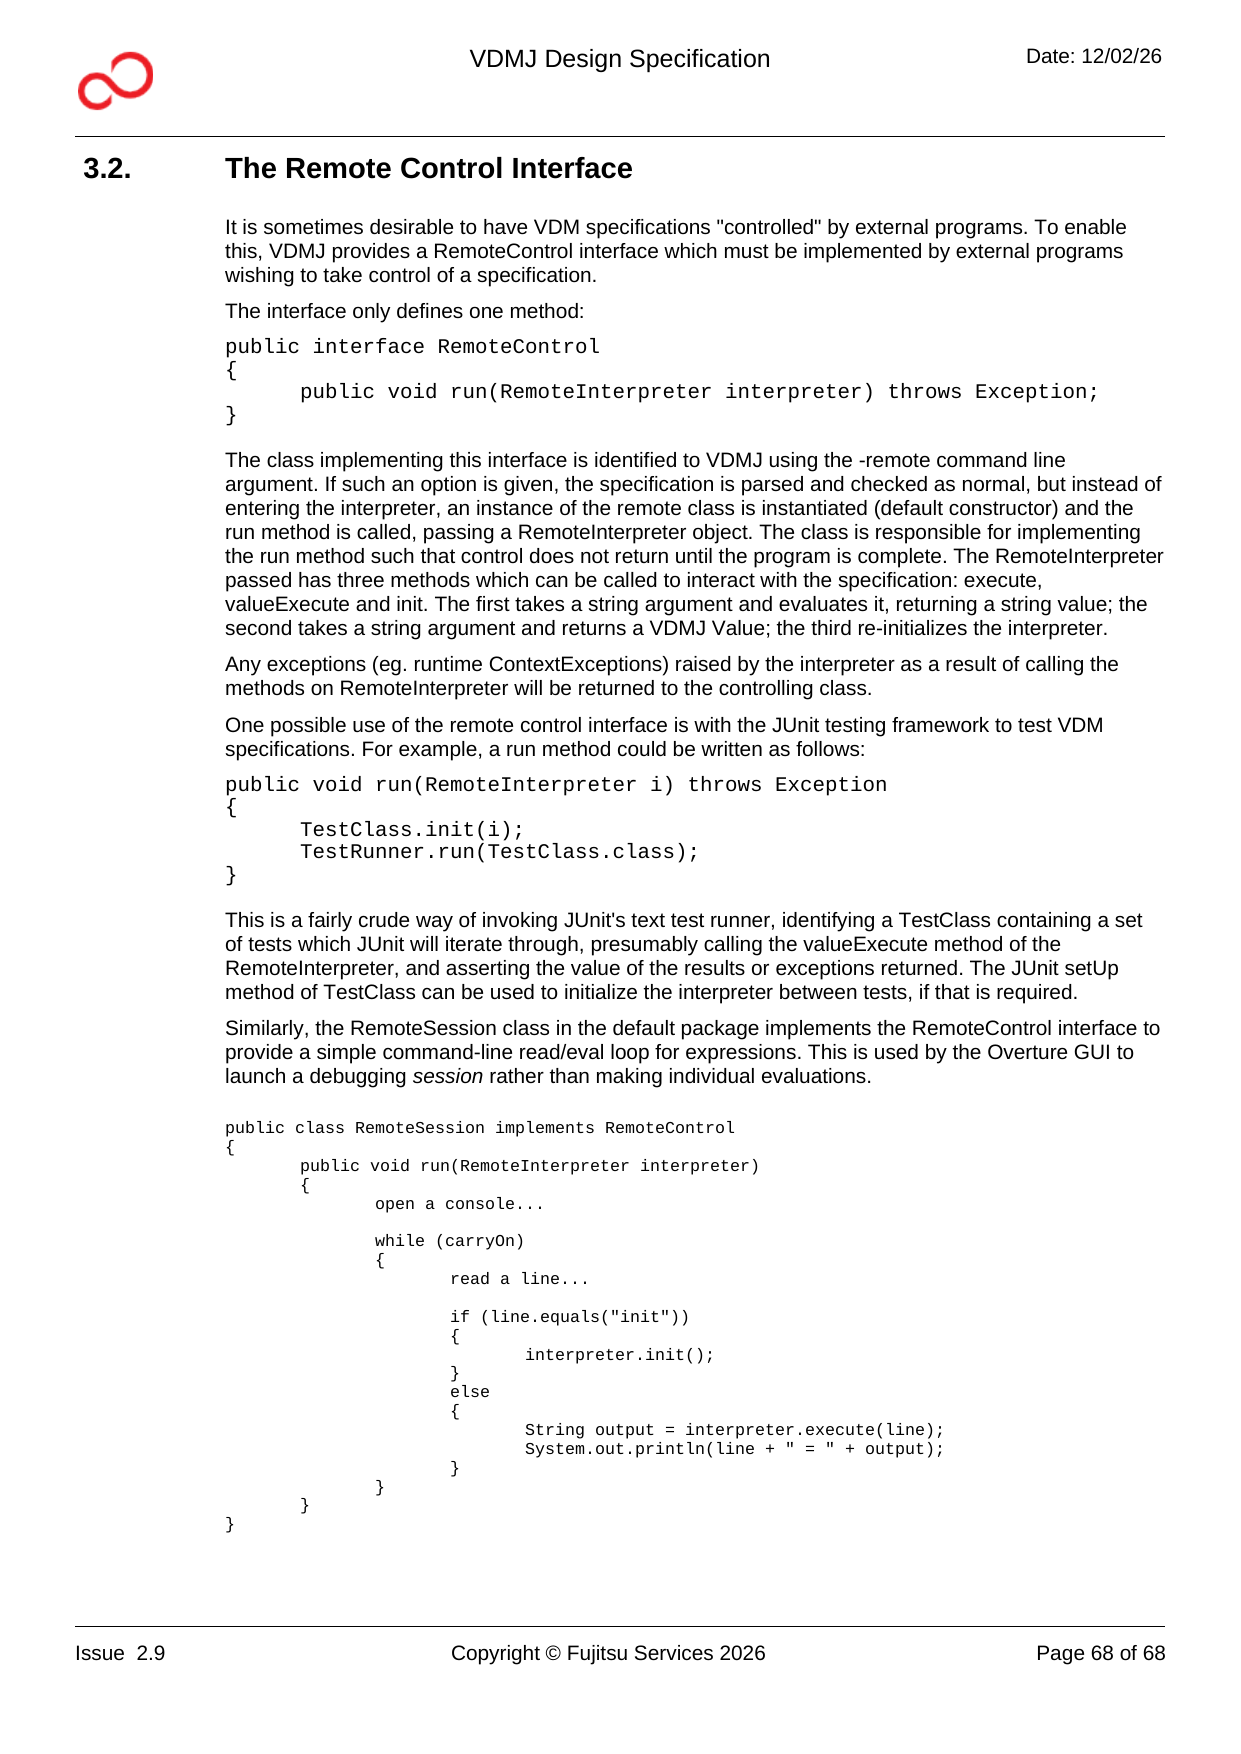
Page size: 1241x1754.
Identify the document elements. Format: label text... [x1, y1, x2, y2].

text The class implementing this interface is identified to VDMJ using the -remote command line argument. If such an option is given, the specification is parsed and checked as normal, but instead of entering the interpreter, an instance of the remote class is instantiated (default constructor) and the run method is called, passing a RemoteInterpreter object. The class is responsible for implementing the run method such that control does not return until the program is complete. The RemoteInterpreter passed has three methods which can be called to interact with the specification: execute, valueExecute and init. The first takes a string argument and evaluates it, returning a string value; the second takes a string argument and returns a VDMJ Value; the third re-initializes the interpreter. [225, 448, 1165, 640]
text The interface only defines one method: [225, 299, 1165, 323]
text } [225, 1459, 1165, 1478]
text } [225, 863, 1165, 886]
text public class RemoteSession implements RemoteControl [225, 1120, 1165, 1139]
text } [225, 1497, 1165, 1516]
text One possible use of the remote control interface is with the JUnit testing framework to test VDM specifications. For example, a run method could be written as follows: [225, 713, 1165, 761]
text { [225, 1403, 1165, 1422]
text System.out.println(line + " = " + output); [225, 1440, 1165, 1459]
text open a console... [225, 1195, 1165, 1214]
text { [225, 1176, 1165, 1195]
text public void run(RemoteInterpreter interpreter) throws Exception; [225, 381, 1165, 403]
picture [78, 44, 153, 120]
text } [225, 1478, 1165, 1497]
text Any exceptions (eg. runtime ContextExceptions) raised by the interpreter as a result of calling the methods on RemoteInterpreter will be returned to the controlling class. [225, 652, 1165, 700]
text { [225, 1139, 1165, 1158]
text public void run(RemoteInterpreter i) throws Exception [225, 773, 1165, 796]
text Similarly, the RemoteSession class in the default package implements the RemoteControl interface to provide a simple command-line read/eval loop for expressions. This is used by the Overture GUI to launch a debugging session rather than making individual evaluations. [225, 1017, 1165, 1088]
text } [225, 403, 1165, 426]
text } [225, 1516, 1165, 1535]
subtitle The Remote Control Interface [75, 152, 1165, 185]
text { [225, 796, 1165, 818]
text { [225, 1327, 1165, 1346]
text } [225, 1365, 1165, 1384]
text public void run(RemoteInterpreter interpreter) [225, 1158, 1165, 1176]
text TestClass.init(i); [225, 818, 1165, 841]
text This is a fairly crude way of invoking JUnit's text test runner, identifying a TestClass containing a set of tests which JUnit will iterate through, presumably calling the valueExecute method of the RemoteInterpreter, and asserting the value of the results or exceptions returned. The JUnit setUp method of TestClass can be used to initialize the interpreter between tests, if that is required. [225, 908, 1165, 1004]
text interpreter.init(); [225, 1346, 1165, 1365]
text { [225, 1252, 1165, 1271]
text while (carryOn) [225, 1233, 1165, 1252]
text if (line.equals("init")) [225, 1308, 1165, 1327]
text read a line... [225, 1271, 1165, 1289]
text public interface RemoteControl [225, 336, 1165, 358]
text It is sometimes desirable to have VDM specifications "controlled" by external programs. To enable this, VDMJ provides a RemoteControl interface which must be implemented by external programs wishing to take control of a specification. [225, 215, 1165, 287]
text else [225, 1384, 1165, 1403]
text { [225, 358, 1165, 381]
text TestRunner.run(TestClass.class); [225, 841, 1165, 863]
text String output = interpreter.execute(line); [225, 1422, 1165, 1440]
